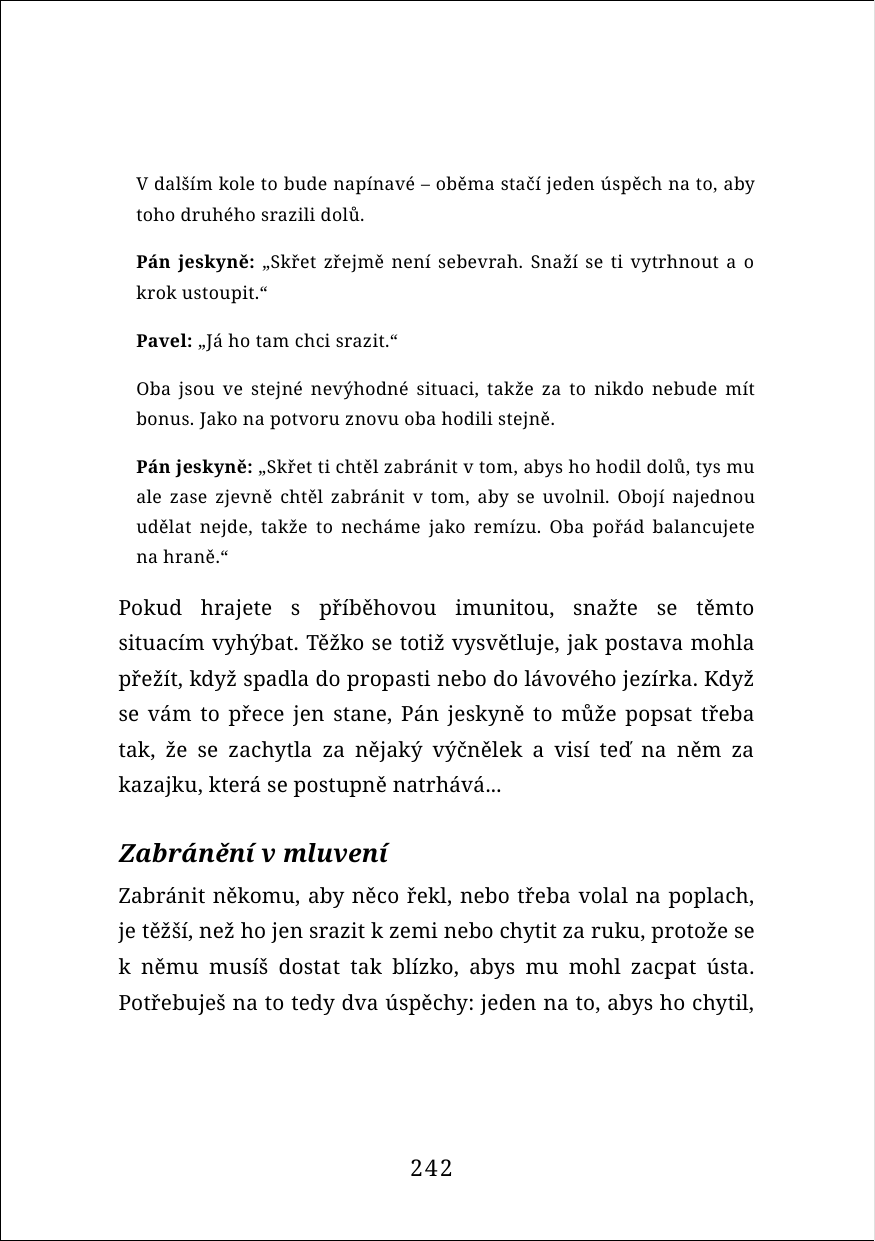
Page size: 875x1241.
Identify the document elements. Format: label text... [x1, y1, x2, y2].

subtitle Zabránění v mluvení [118, 835, 756, 869]
text Oba jsou ve stejné nevýhodné situaci, takže za to nikdo nebude mít bonus. Jako na potvoru znovu oba hodili stejně. [136, 376, 756, 430]
text Pavel: „Já ho tam chci srazit.“ [136, 328, 756, 352]
text Pokud hrajete s příběhovou imunitou, snažte se těmto situacím vyhýbat. Těžko se totiž vysvětluje, jak postava mohla přežít, když spadla do propasti nebo do lávového jezírka. Když se vám to přece jen stane, Pán jeskyně to může popsat třeba tak, že se zachytla za nějaký výčnělek a visí teď na něm za kazajku, která se postupně natrhává... [118, 593, 756, 799]
text Zabránit někomu, aby něco řekl, nebo třeba volal na poplach, je těžší, než ho jen srazit k zemi nebo chytit za ruku, protože se k němu musíš dostat tak blízko, abys mu mohl zacpat ústa. Potřebuješ na to tedy dva úspěchy: jeden na to, abys ho chytil, [118, 881, 756, 1016]
text Pán jeskyně: „Skřet zřejmě není sebevrah. Snaží se ti vytrhnout a o krok ustoupit.“ [136, 250, 756, 304]
text Pán jeskyně: „Skřet ti chtěl zabránit v tom, abys ho hodil dolů, tys mu ale zase zjevně chtěl zabránit v tom, aby se uvolnil. Obojí najednou udělat nejde, takže to necháme jako remízu. Oba pořád balancujete na hraně.“ [136, 454, 756, 569]
text V dalším kole to bude napínavé – oběma stačí jeden úspěch na to, aby toho druhého srazili dolů. [136, 172, 756, 226]
